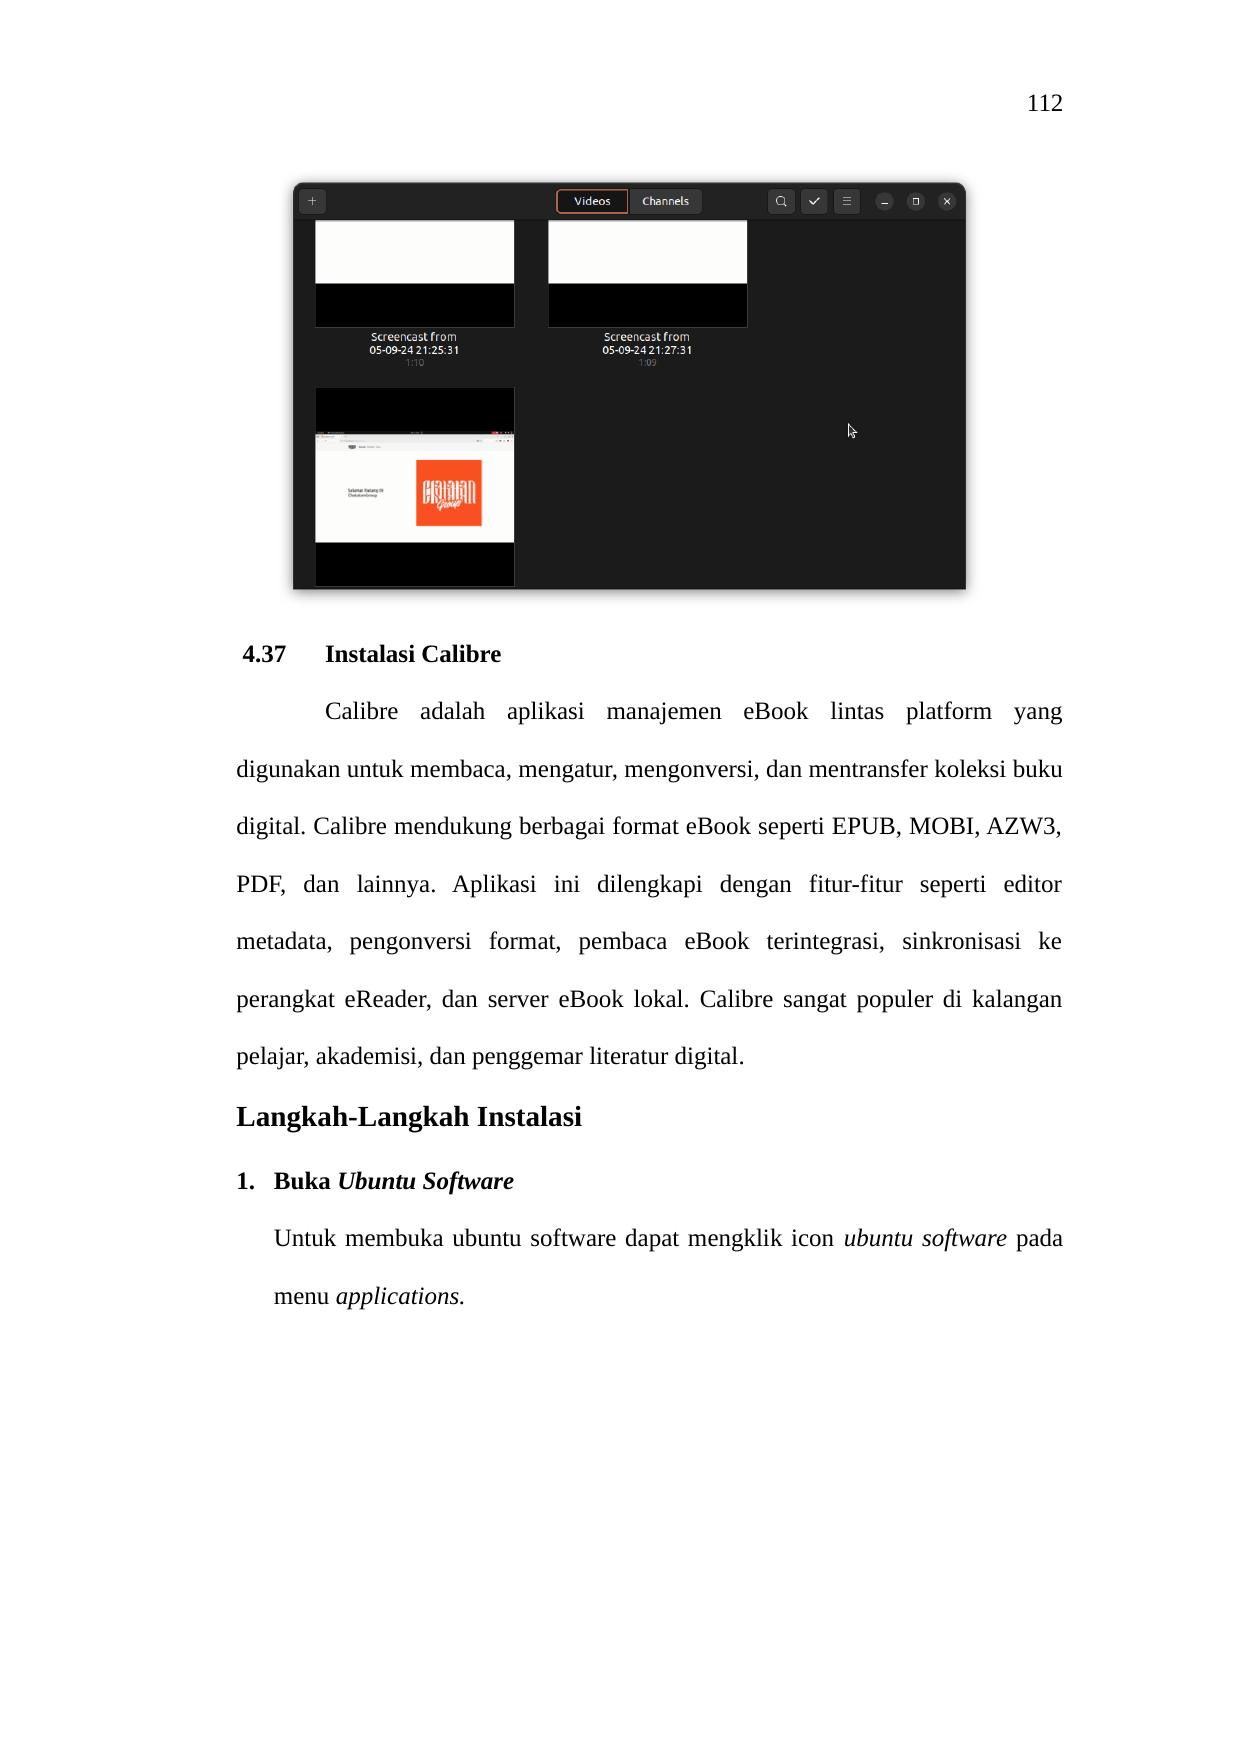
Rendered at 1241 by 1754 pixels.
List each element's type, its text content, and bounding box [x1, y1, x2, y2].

subtitle Instalasi Calibre [236, 639, 1063, 668]
picture [273, 165, 985, 611]
list Buka Ubuntu Software [236, 1166, 1063, 1195]
list Untuk membuka ubuntu software dapat mengklik icon ubuntu software pada menu applications. [236, 1223, 1063, 1310]
text Langkah-Langkah Instalasi [236, 1099, 1063, 1132]
text Calibre adalah aplikasi manajemen eBook lintas platform yang digunakan untuk membaca, mengatur, mengonversi, dan mentransfer koleksi buku digital. Calibre mendukung berbagai format eBook seperti EPUB, MOBI, AZW3, PDF, dan lainnya. Aplikasi ini dilengkapi dengan fitur-fitur seperti editor metadata, pengonversi format, pembaca eBook terintegrasi, sinkronisasi ke perangkat eReader, dan server eBook lokal. Calibre sangat populer di kalangan pelajar, akademisi, dan penggemar literatur digital. [236, 696, 1063, 1070]
